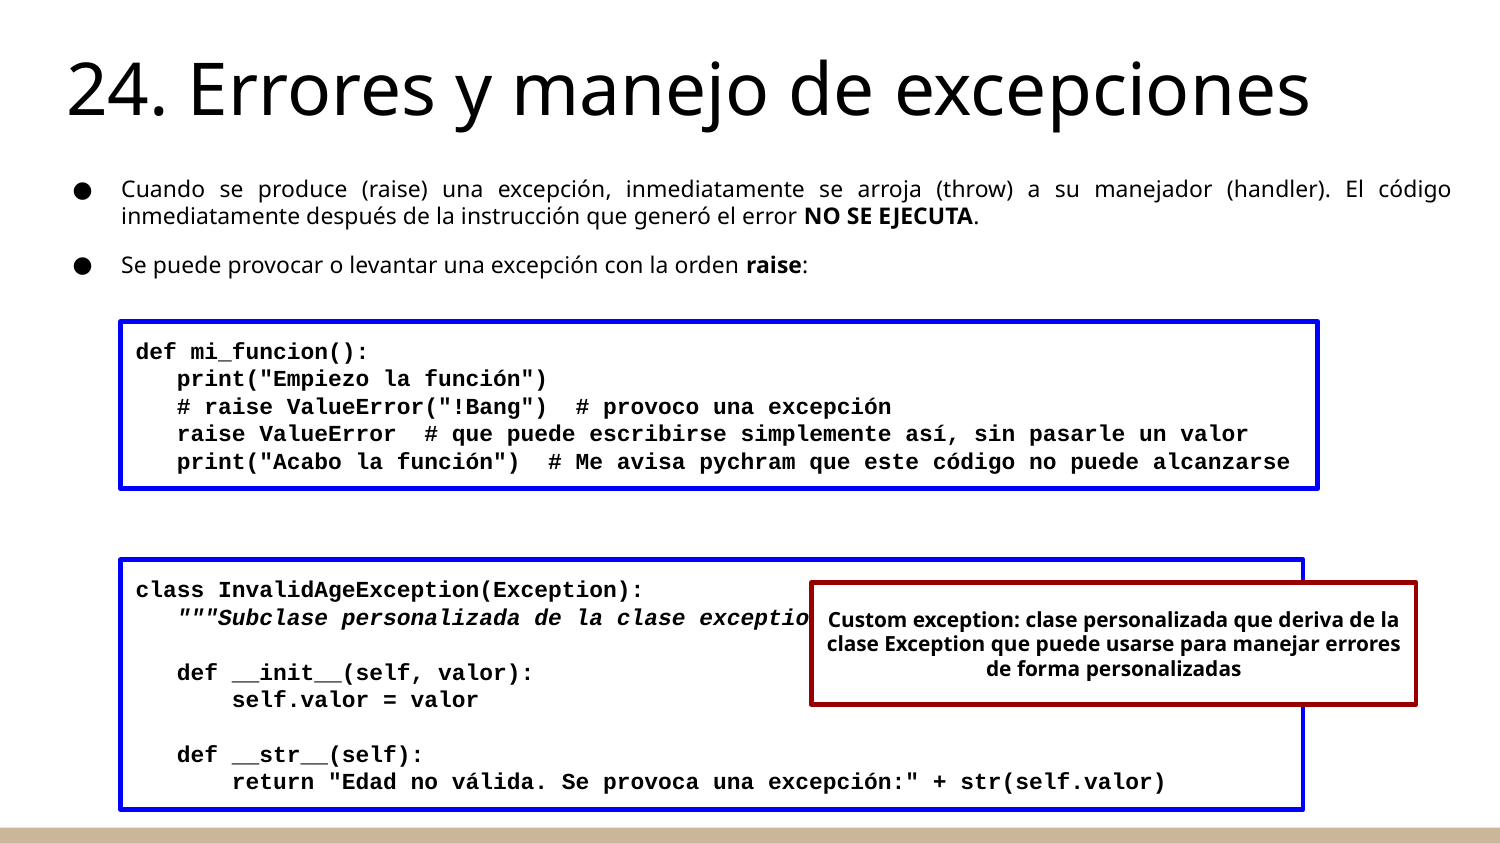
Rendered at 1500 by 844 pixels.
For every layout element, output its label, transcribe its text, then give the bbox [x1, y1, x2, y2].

text_box Custom exception: clase personalizada que deriva de la clase Exception que puede usarse para manejar errores de forma personalizadas [811, 582, 1417, 705]
title 24. Errores y manejo de excepciones [51, 8, 1449, 145]
text_box def mi_funcion(): print("Empiezo la función") # raise ValueError("!Bang") # provoco una excepción raise ValueError # que puede escribirse simplemente así, sin pasarle un valor print("Acabo la función") # Me avisa pychram que este código no puede alcanzarse [120, 321, 1318, 489]
text_box class InvalidAgeException(Exception): """Subclase personalizada de la clase exception""" def __init__(self, valor): self.valor = valor def __str__(self): return "Edad no válida. Se provoca una excepción:" + str(self.valor) [120, 559, 1304, 810]
text_box Cuando se produce (raise) una excepción, inmediatamente se arroja (throw) a su manejador (handler). El código inmediatamente después de la instrucción que generó el error NO SE EJECUTA. Se puede provocar o levantar una excepción con la orden raise: [31, 145, 1469, 307]
